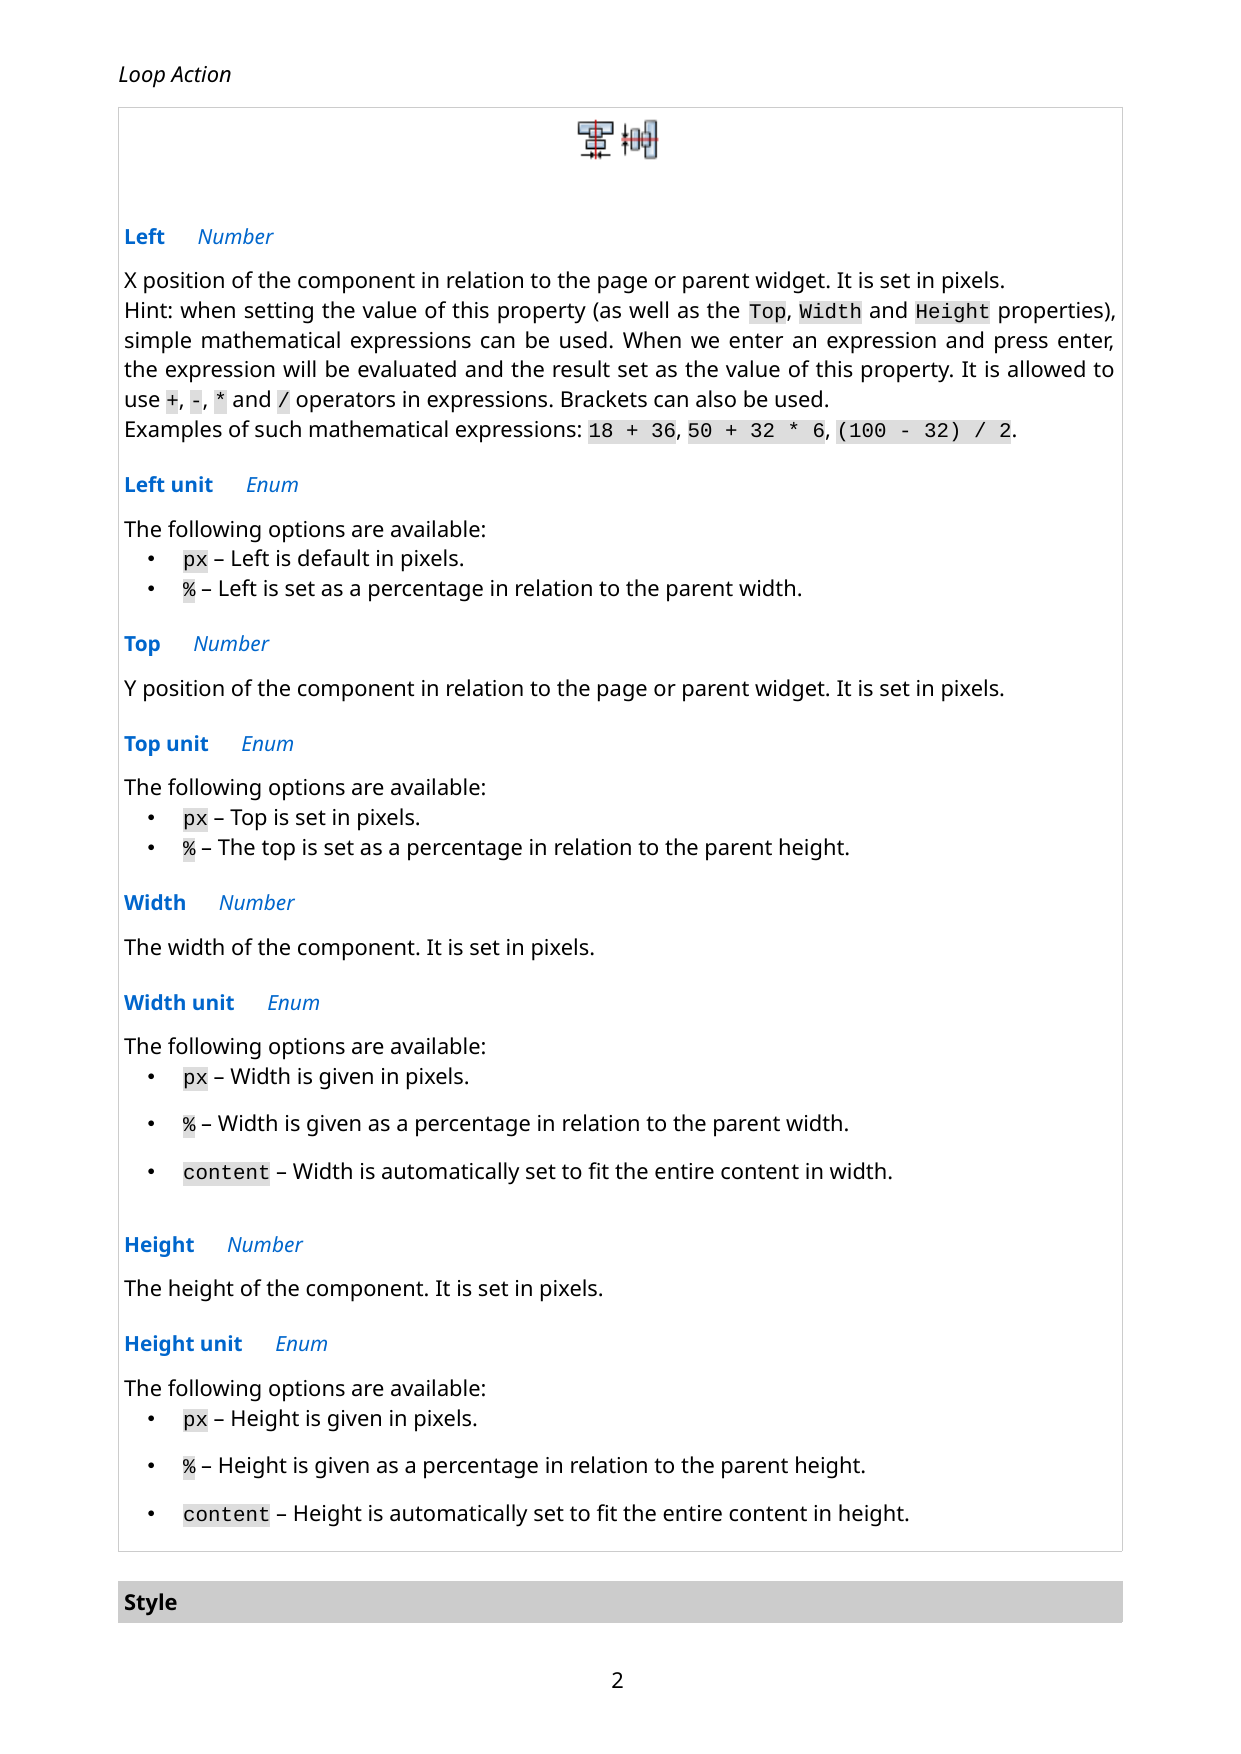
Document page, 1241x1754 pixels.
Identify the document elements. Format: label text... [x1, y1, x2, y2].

table_header Style [119, 1582, 1122, 1622]
picture [572, 112, 668, 166]
table_cell Left Number X position of the component in relation to the page or parent widget. It is set in pixels. Hint: when setting the value of this property (as well as the Top, Width and Height properties), simple mathematical expressions can be used. When we enter an expression and press enter, the expression will be evaluated and the result set as the value of this property. It is allowed to use +, -, * and / operators in expressions. Brackets can also be used. Examples of such mathematical expressions: 18 + 36, 50 + 32 * 6, (100 - 32) / 2. Left unit Enum The following options are available: px – Left is default in pixels. % – Left is set as a percentage in relation to the parent width. Top Number Y position of the component in relation to the page or parent widget. It is set in pixels. Top unit Enum The following options are available: px – Top is set in pixels. % – The top is set as a percentage in relation to the parent height. Width Number The width of the component. It is set in pixels. Width unit Enum The following options are available: px – Width is given in pixels. % – Width is given as a percentage in relation to the parent width. content – Width is automatically set to fit the entire content in width. Height Number The height of the component. It is set in pixels. Height unit Enum The following options are available: px – Height is given in pixels. % – Height is given as a percentage in relation to the parent height. content – Height is automatically set to fit the entire content in height. [119, 113, 1122, 1551]
